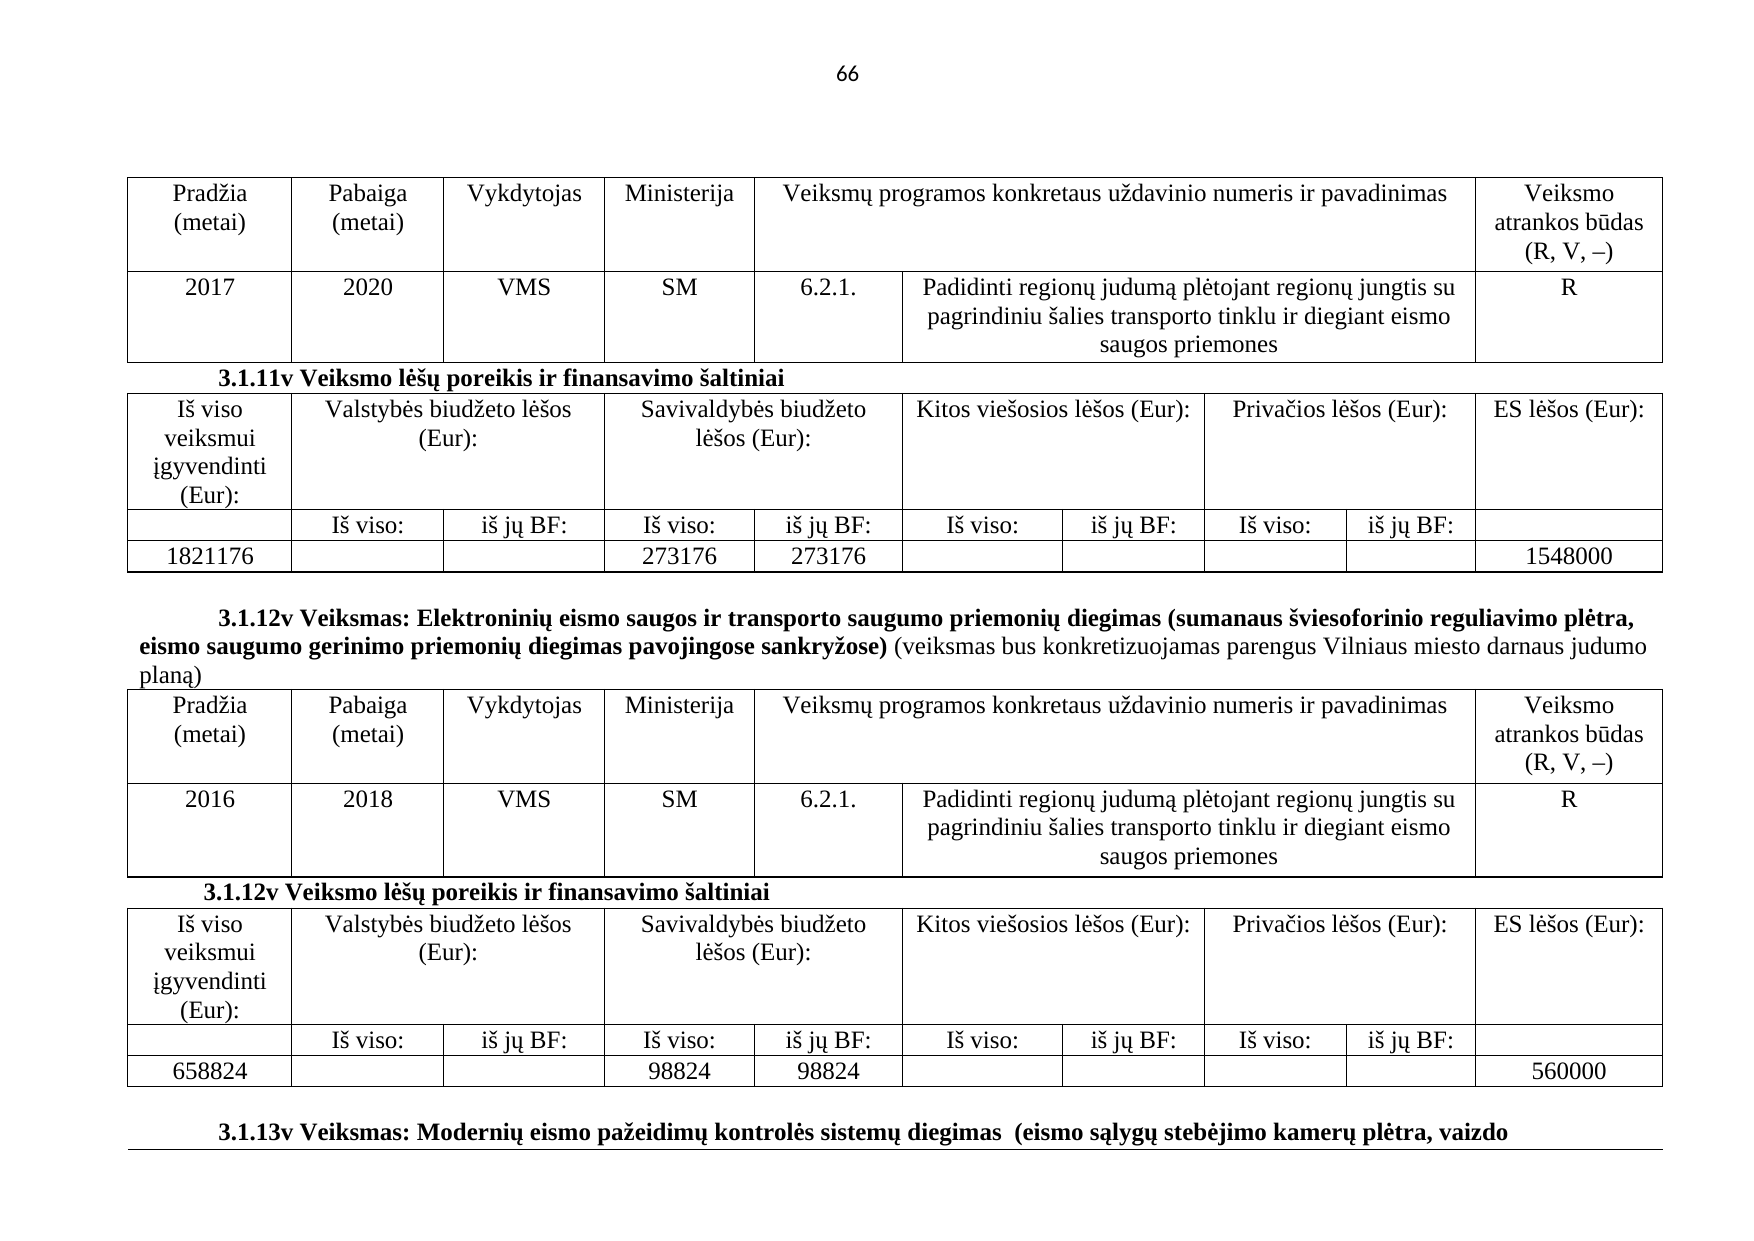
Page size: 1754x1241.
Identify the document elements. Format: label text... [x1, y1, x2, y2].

table_cell [1475, 1087, 1663, 1117]
table_cell Privačios lėšos (Eur): [1205, 394, 1475, 509]
table_cell 6.2.1. [755, 784, 902, 876]
table_cell Kitos viešosios lėšos (Eur): [903, 394, 1204, 509]
table_cell [1347, 541, 1475, 571]
table_cell 1821176 [128, 541, 291, 571]
table_cell Ministerija [605, 690, 754, 783]
table_cell [903, 1056, 1062, 1086]
table_cell Privačios lėšos (Eur): [1205, 909, 1475, 1024]
table_cell Valstybės biudžeto lėšos (Eur): [292, 909, 604, 1024]
table_cell [128, 510, 291, 540]
table_cell Iš viso: [292, 1025, 443, 1055]
table_cell Veiksmo atrankos būdas (R, V, –) [1476, 690, 1662, 783]
table_cell Iš viso: [903, 1025, 1062, 1055]
table_cell [1063, 1056, 1204, 1086]
table_cell 273176 [605, 541, 754, 571]
table_cell [1346, 573, 1475, 603]
table_cell 1548000 [1476, 541, 1662, 571]
table_cell 98824 [605, 1056, 754, 1086]
table_cell 2018 [292, 784, 443, 876]
table_cell Iš viso: [1205, 510, 1346, 540]
table_cell [1204, 573, 1346, 603]
table_cell Iš viso: [903, 510, 1062, 540]
table_cell Iš viso: [292, 510, 443, 540]
table_cell [1476, 510, 1662, 540]
table_cell [1347, 1056, 1475, 1086]
table_cell Valstybės biudžeto lėšos (Eur): [292, 394, 604, 509]
table_cell VMS [444, 784, 604, 876]
table_cell [128, 1025, 291, 1055]
table_cell iš jų BF: [755, 510, 902, 540]
table_cell Pradžia (metai) [128, 178, 291, 271]
table_cell [1063, 541, 1204, 571]
table_cell Iš viso veiksmui įgyvendinti (Eur): [128, 394, 291, 509]
table_cell Ministerija [605, 178, 754, 271]
table_cell [1346, 1087, 1475, 1117]
table_cell [444, 541, 604, 571]
table_cell Iš viso: [605, 1025, 754, 1055]
table_cell iš jų BF: [1347, 1025, 1475, 1055]
table_cell 3.1.11v Veiksmo lėšų poreikis ir finansavimo šaltiniai [128, 363, 1663, 393]
table_cell iš jų BF: [1063, 1025, 1204, 1055]
table_cell 3.1.12v Veiksmas: Elektroninių eismo saugos ir transporto saugumo priemonių diegimas (sumanaus šviesoforinio reguliavimo plėtra, eismo saugumo gerinimo priemonių diegimas pavojingose sankryžose) (veiksmas bus konkretizuojamas parengus Vilniaus miesto darnaus judumo planą) [128, 603, 1663, 689]
table_cell Savivaldybės biudžeto lėšos (Eur): [605, 909, 902, 1024]
table_cell 560000 [1476, 1056, 1662, 1086]
table_cell R [1476, 784, 1662, 876]
table_cell [754, 573, 902, 603]
table_cell 98824 [755, 1056, 902, 1086]
table_cell [1205, 1056, 1346, 1086]
table_cell [754, 1087, 902, 1117]
table_cell [902, 573, 1063, 603]
table_cell SM [605, 784, 754, 876]
table_cell SM [605, 272, 754, 362]
table_cell Iš viso: [605, 510, 754, 540]
table_cell Veiksmų programos konkretaus uždavinio numeris ir pavadinimas [755, 178, 1475, 271]
table_cell iš jų BF: [444, 1025, 604, 1055]
table_cell 3.1.12v Veiksmo lėšų poreikis ir finansavimo šaltiniai [128, 878, 1663, 908]
table_cell Kitos viešosios lėšos (Eur): [903, 909, 1204, 1024]
table_cell [128, 1087, 292, 1117]
table_cell 658824 [128, 1056, 291, 1086]
table_cell Padidinti regionų judumą plėtojant regionų jungtis su pagrindiniu šalies transporto tinklu ir diegiant eismo saugos priemones [903, 784, 1475, 876]
table_cell iš jų BF: [755, 1025, 902, 1055]
table_cell [128, 573, 292, 603]
table_cell iš jų BF: [444, 510, 604, 540]
table_cell [292, 541, 443, 571]
table_cell R [1476, 272, 1662, 362]
table_cell 6.2.1. [755, 272, 902, 362]
table_cell ES lėšos (Eur): [1476, 394, 1662, 509]
table_cell [1205, 541, 1346, 571]
table_cell Iš viso: [1205, 1025, 1346, 1055]
table_cell [444, 573, 604, 603]
table_cell [1204, 1087, 1346, 1117]
table_cell [444, 1087, 604, 1117]
table_cell 3.1.13v Veiksmas: Modernių eismo pažeidimų kontrolės sistemų diegimas (eismo sąlygų stebėjimo kamerų plėtra, vaizdo [128, 1118, 1663, 1149]
table_cell Veiksmų programos konkretaus uždavinio numeris ir pavadinimas [755, 690, 1475, 783]
table_cell Iš viso veiksmui įgyvendinti (Eur): [128, 909, 291, 1024]
table_cell iš jų BF: [1063, 510, 1204, 540]
table_cell [292, 573, 444, 603]
table_cell 2016 [128, 784, 291, 876]
table_cell VMS [444, 272, 604, 362]
table_cell Veiksmo atrankos būdas (R, V, –) [1476, 178, 1662, 271]
table_cell Pabaiga (metai) [292, 690, 443, 783]
table_cell Vykdytojas [444, 178, 604, 271]
table_cell [1063, 1087, 1204, 1117]
table_cell 2020 [292, 272, 443, 362]
table_cell ES lėšos (Eur): [1476, 909, 1662, 1024]
table_cell Pabaiga (metai) [292, 178, 443, 271]
table_cell [1063, 573, 1204, 603]
table_cell [292, 1087, 444, 1117]
table_cell [292, 1056, 443, 1086]
table_cell Vykdytojas [444, 690, 604, 783]
table_cell Pradžia (metai) [128, 690, 291, 783]
table_cell [444, 1056, 604, 1086]
table_cell 2017 [128, 272, 291, 362]
table_cell [604, 1087, 754, 1117]
table_cell iš jų BF: [1347, 510, 1475, 540]
table_cell [604, 573, 754, 603]
table_cell [1476, 1025, 1662, 1055]
table_cell Savivaldybės biudžeto lėšos (Eur): [605, 394, 902, 509]
table_cell [902, 1087, 1063, 1117]
table_cell [903, 541, 1062, 571]
table_cell [1475, 573, 1663, 603]
table_cell Padidinti regionų judumą plėtojant regionų jungtis su pagrindiniu šalies transporto tinklu ir diegiant eismo saugos priemones [903, 272, 1475, 362]
table_cell 273176 [755, 541, 902, 571]
